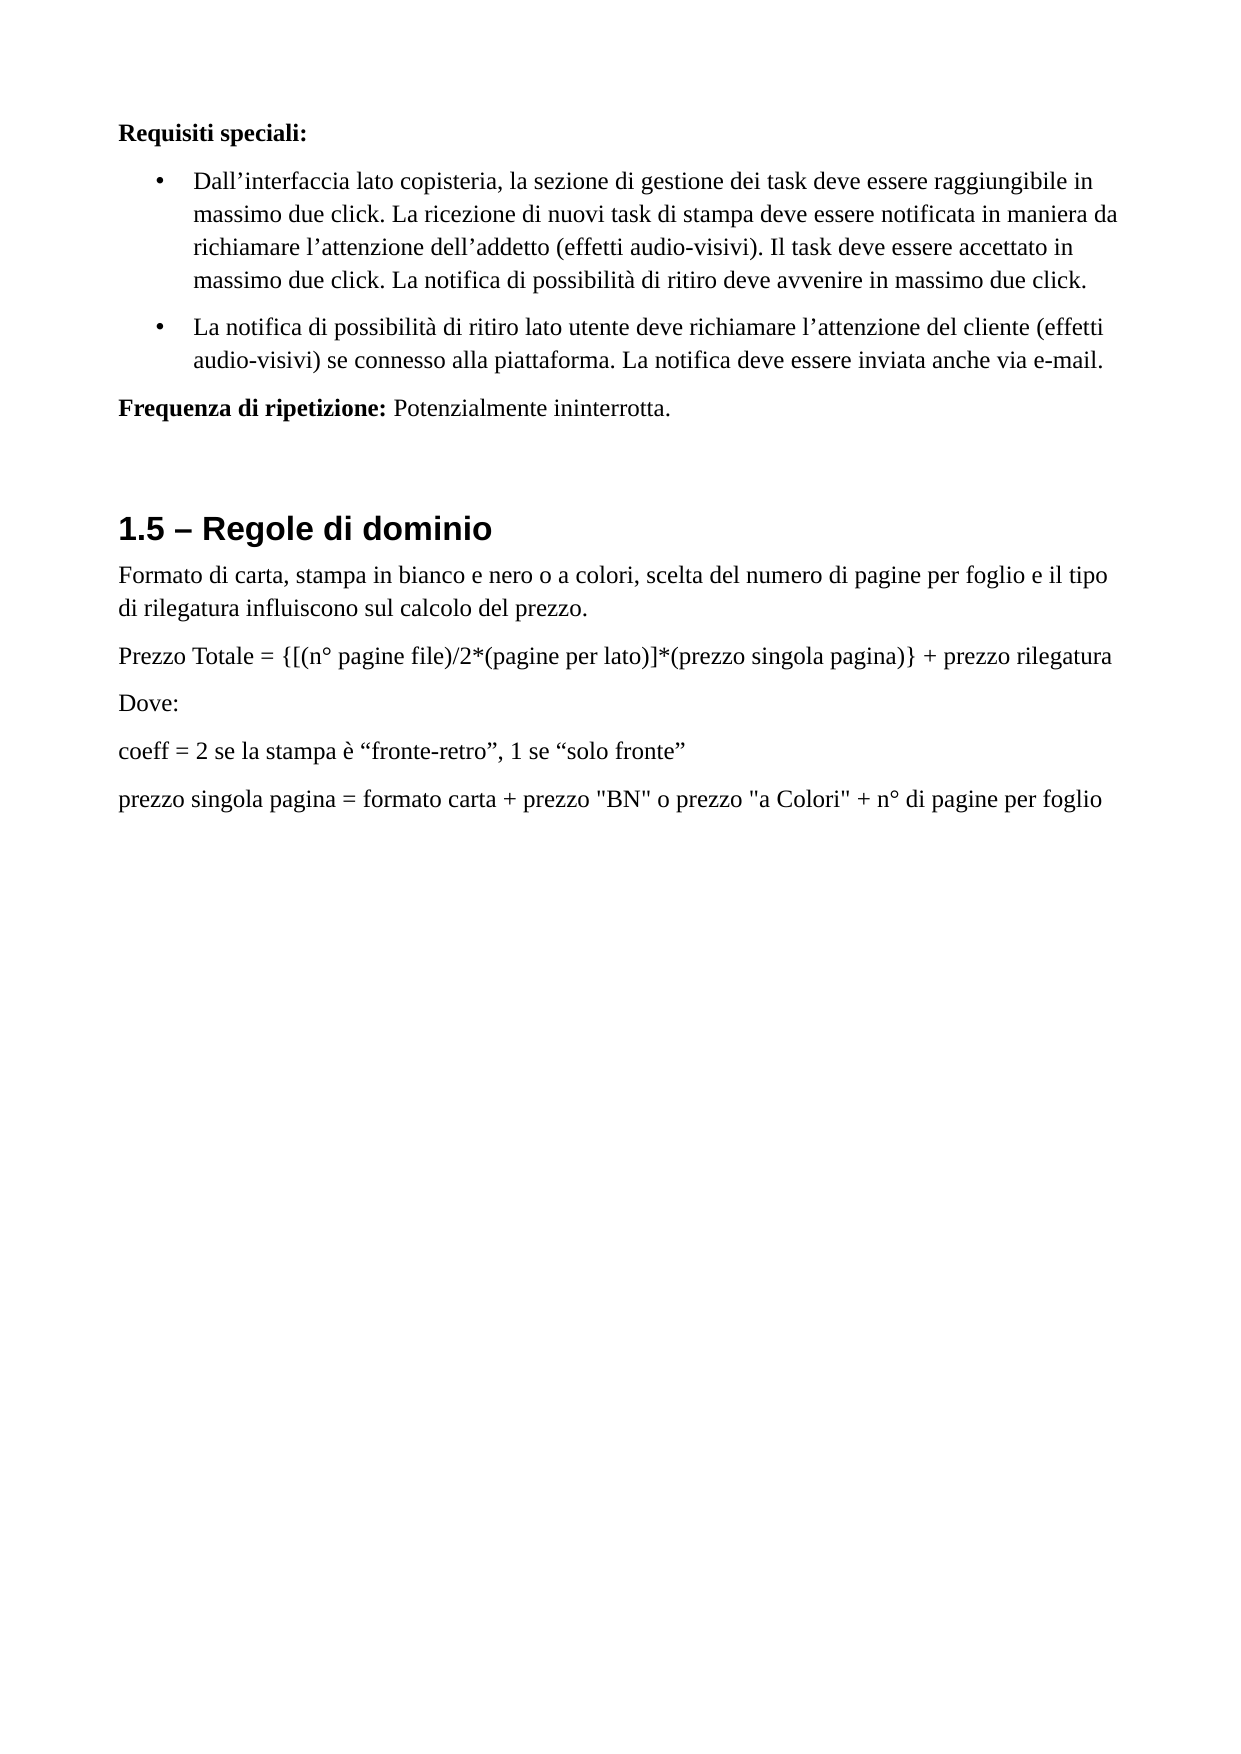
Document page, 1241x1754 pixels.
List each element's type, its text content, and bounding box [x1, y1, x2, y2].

text coeff = 2 se la stampa è “fronte-retro”, 1 se “solo fronte” [118, 736, 1122, 765]
text Frequenza di ripetizione: Potenzialmente ininterrotta. [118, 393, 1122, 422]
list La notifica di possibilità di ritiro lato utente deve richiamare l’attenzione del cliente (effetti audio-visivi) se connesso alla piattaforma. La notifica deve essere inviata anche via e-mail. [156, 312, 1122, 374]
text Formato di carta, stampa in bianco e nero o a colori, scelta del numero di pagine per foglio e il tipo di rilegatura influiscono sul calcolo del prezzo. [118, 560, 1122, 622]
text prezzo singola pagina = formato carta + prezzo "BN" o prezzo "a Colori" + n° di pagine per foglio [118, 784, 1122, 812]
subtitle 1.5 – Regole di dominio [118, 509, 1122, 548]
list Dall’interfaccia lato copisteria, la sezione di gestione dei task deve essere raggiungibile in massimo due click. La ricezione di nuovi task di stampa deve essere notificata in maniera da richiamare l’attenzione dell’addetto (effetti audio-visivi). Il task deve essere accettato in massimo due click. La notifica di possibilità di ritiro deve avvenire in massimo due click. [156, 166, 1122, 293]
text Requisiti speciali: [118, 118, 1122, 147]
text Prezzo Totale = {[(n° pagine file)/2*(pagine per lato)]*(prezzo singola pagina)} + prezzo rilegatura [118, 641, 1122, 669]
text Dove: [118, 688, 1122, 717]
